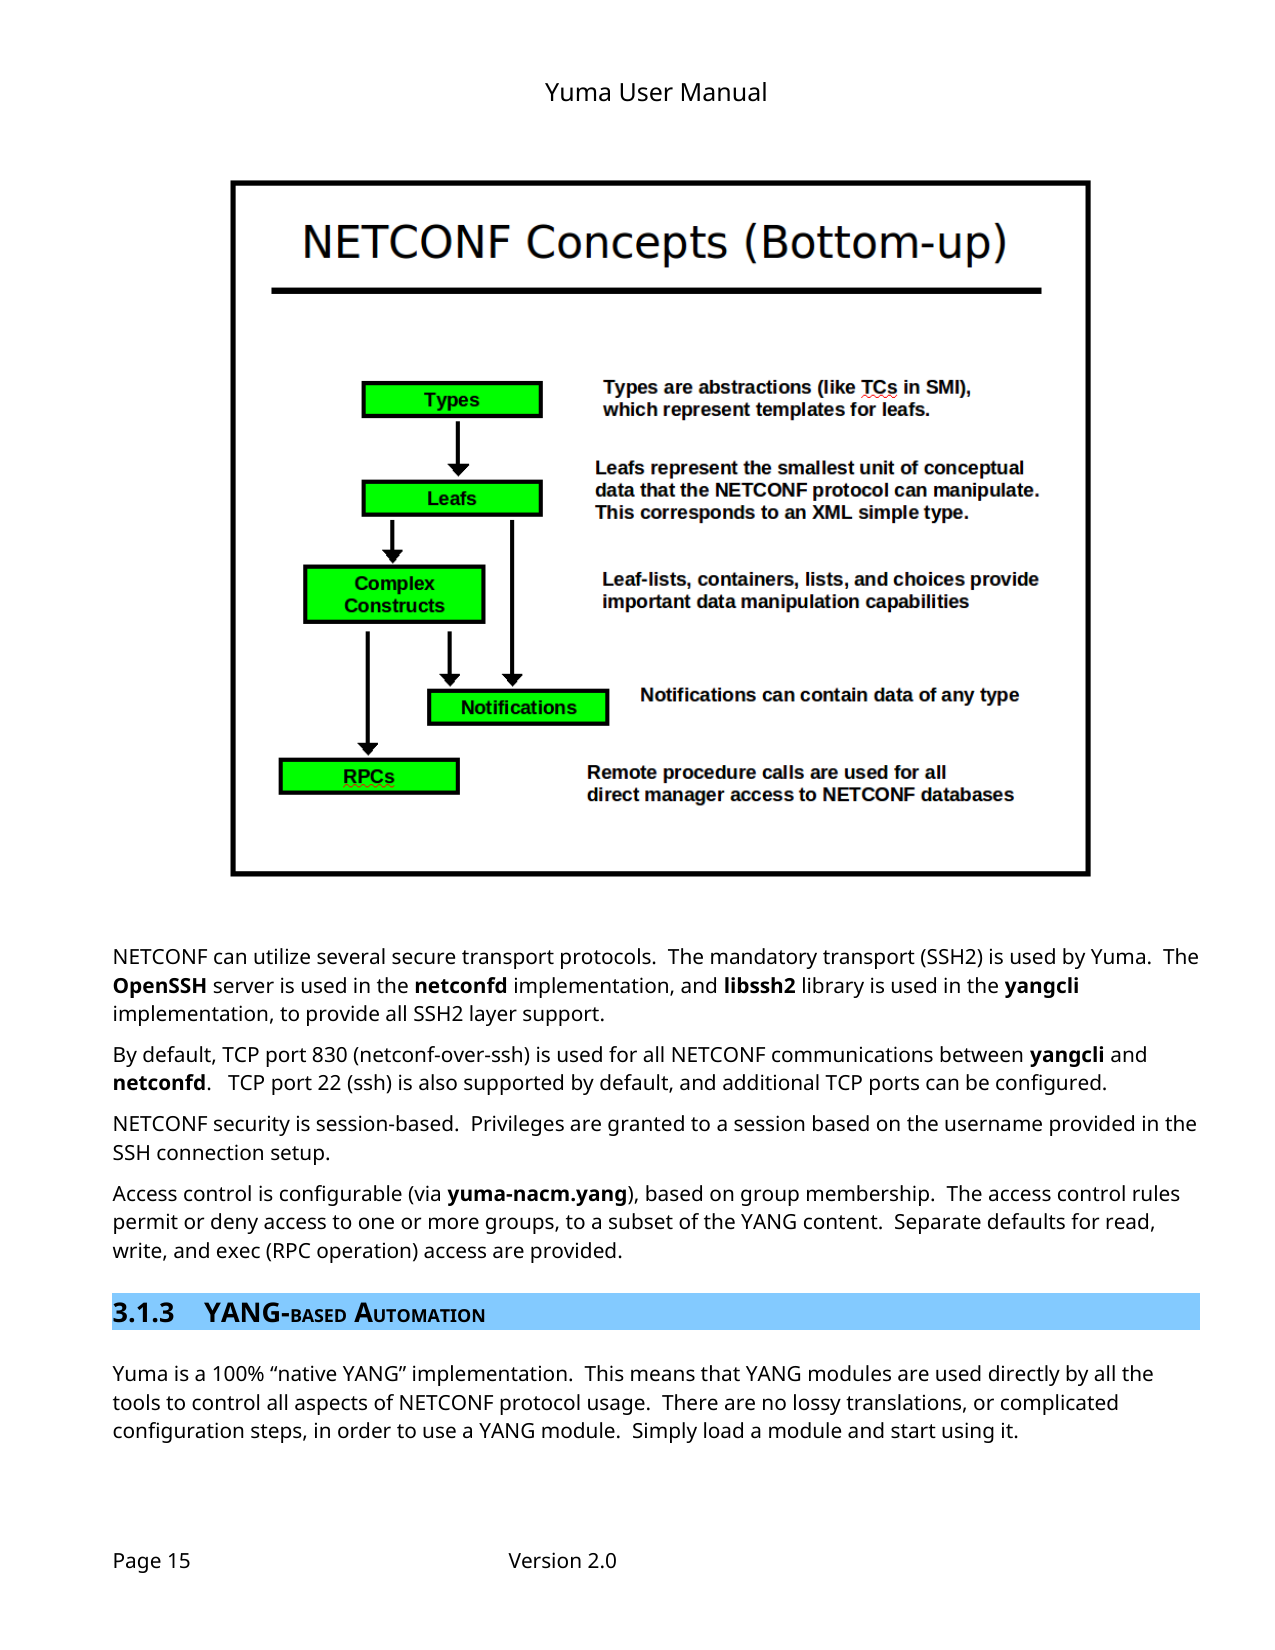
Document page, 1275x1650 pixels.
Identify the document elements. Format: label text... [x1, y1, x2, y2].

text NETCONF can utilize several secure transport protocols. The mandatory transport (SSH2) is used by Yuma. The OpenSSH server is used in the netconfd implementation, and libssh2 library is used in the yangcli implementation, to provide all SSH2 layer support. [112, 942, 1200, 1028]
text Access control is configurable (via yuma-nacm.yang), based on group membership. The access control rules permit or deny access to one or more groups, to a subset of the YANG content. Separate defaults for read, write, and exec (RPC operation) access are provided. [112, 1179, 1200, 1264]
text By default, TCP port 830 (netconf-over-ssh) is used for all NETCONF communications between yangcli and netconfd. TCP port 22 (ssh) is also supported by default, and additional TCP ports can be configured. [112, 1040, 1200, 1097]
subtitle YANG-based Automation [112, 1293, 1200, 1330]
text NETCONF security is session-based. Privileges are granted to a session based on the username provided in the SSH connection setup. [112, 1109, 1200, 1166]
text Yuma is a 100% “native YANG” implementation. This means that YANG modules are used directly by all the tools to control all aspects of NETCONF protocol usage. There are no lossy translations, or complicated configuration steps, in order to use a YANG module. Simply load a module and start using it. [112, 1359, 1200, 1445]
picture [165, 138, 1148, 902]
